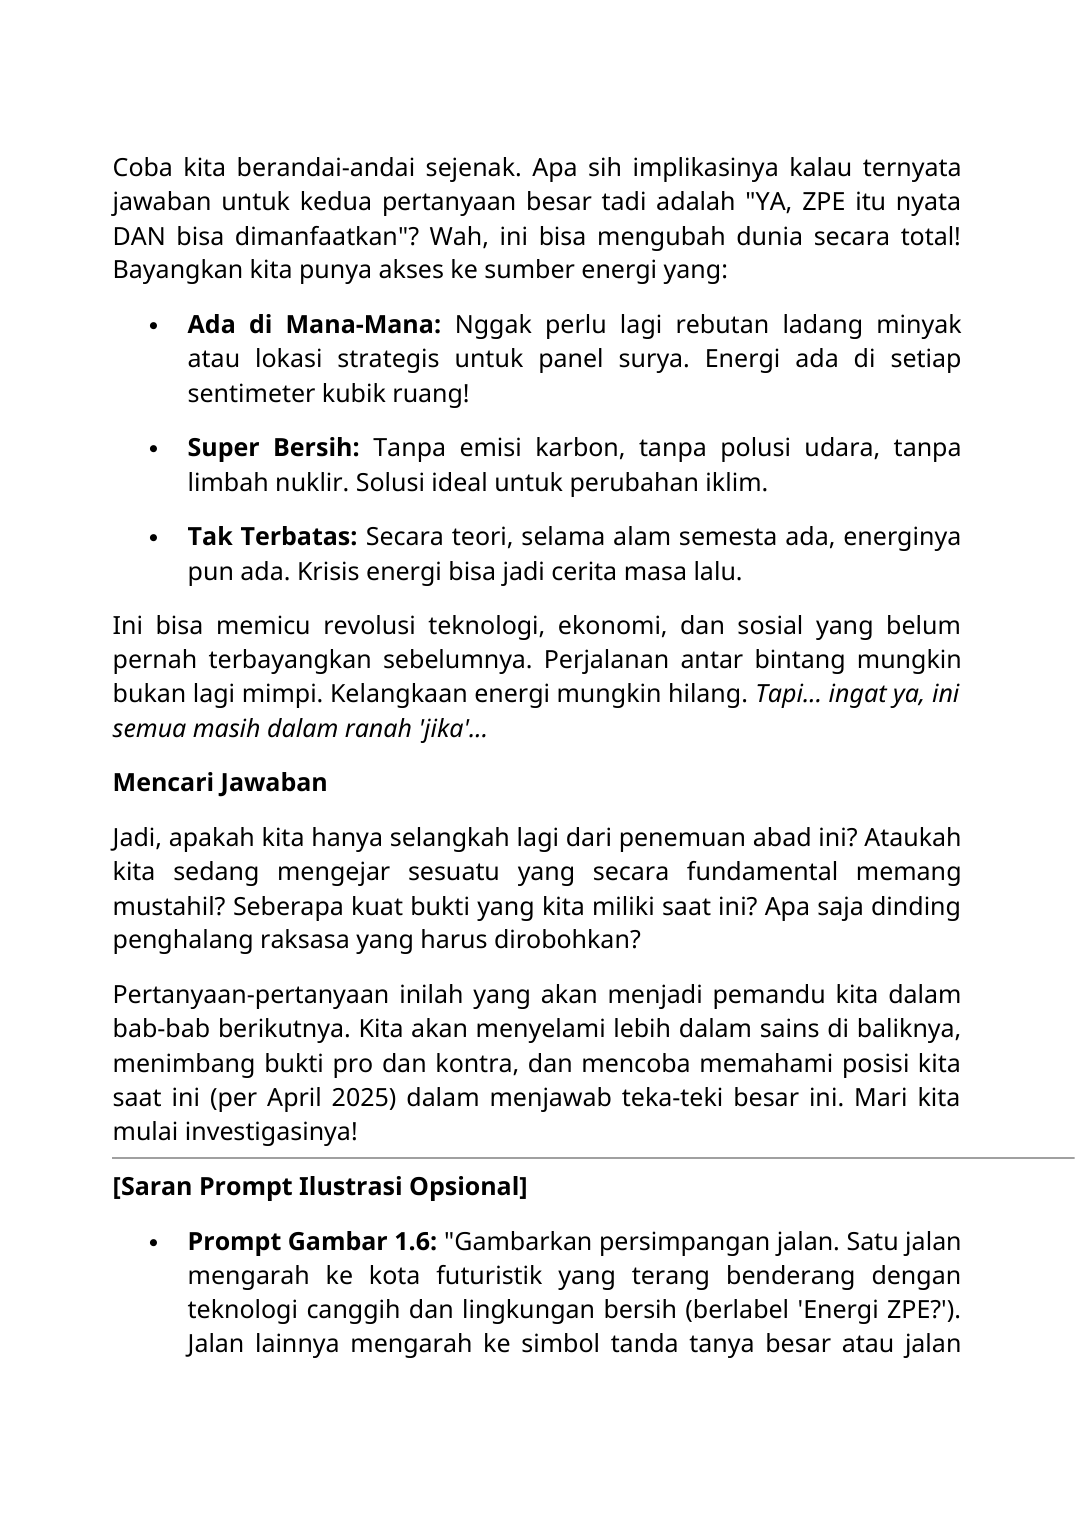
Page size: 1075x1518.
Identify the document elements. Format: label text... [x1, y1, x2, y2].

text Coba kita berandai-andai sejenak. Apa sih implikasinya kalau ternyata jawaban untuk kedua pertanyaan besar tadi adalah "YA, ZPE itu nyata DAN bisa dimanfaatkan"? Wah, ini bisa mengubah dunia secara total! Bayangkan kita punya akses ke sumber energi yang: [112, 150, 962, 286]
text [Saran Prompt Ilustrasi Opsional] [112, 1168, 962, 1203]
text Ini bisa memicu revolusi teknologi, ekonomi, dan sosial yang belum pernah terbayangkan sebelumnya. Perjalanan antar bintang mungkin bukan lagi mimpi. Kelangkaan energi mungkin hilang. Tapi... ingat ya, ini semua masih dalam ranah 'jika'... [112, 608, 962, 744]
list Ada di Mana-Mana: Nggak perlu lagi rebutan ladang minyak atau lokasi strategis untuk panel surya. Energi ada di setiap sentimeter kubik ruang! [150, 307, 962, 409]
list Prompt Gambar 1.6: "Gambarkan persimpangan jalan. Satu jalan mengarah ke kota futuristik yang terang benderang dengan teknologi canggih dan lingkungan bersih (berlabel 'Energi ZPE?'). Jalan lainnya mengarah ke simbol tanda tanya besar atau jalan [150, 1223, 962, 1360]
text Jadi, apakah kita hanya selangkah lagi dari penemuan abad ini? Ataukah kita sedang mengejar sesuatu yang secara fundamental memang mustahil? Seberapa kuat bukti yang kita miliki saat ini? Apa saja dinding penghalang raksasa yang harus dirobohkan? [112, 820, 962, 956]
list Tak Terbatas: Secara teori, selama alam semesta ada, energinya pun ada. Krisis energi bisa jadi cerita masa lalu. [150, 519, 962, 587]
text Pertanyaan-pertanyaan inilah yang akan menjadi pemandu kita dalam bab-bab berikutnya. Kita akan menyelami lebih dalam sains di baliknya, menimbang bukti pro dan kontra, dan mencoba memahami posisi kita saat ini (per April 2025) dalam menjawab teka-teki besar ini. Mari kita mulai investigasinya! [112, 977, 962, 1147]
text Mencari Jawaban [112, 765, 962, 799]
list Super Bersih: Tanpa emisi karbon, tanpa polusi udara, tanpa limbah nuklir. Solusi ideal untuk perubahan iklim. [150, 430, 962, 498]
